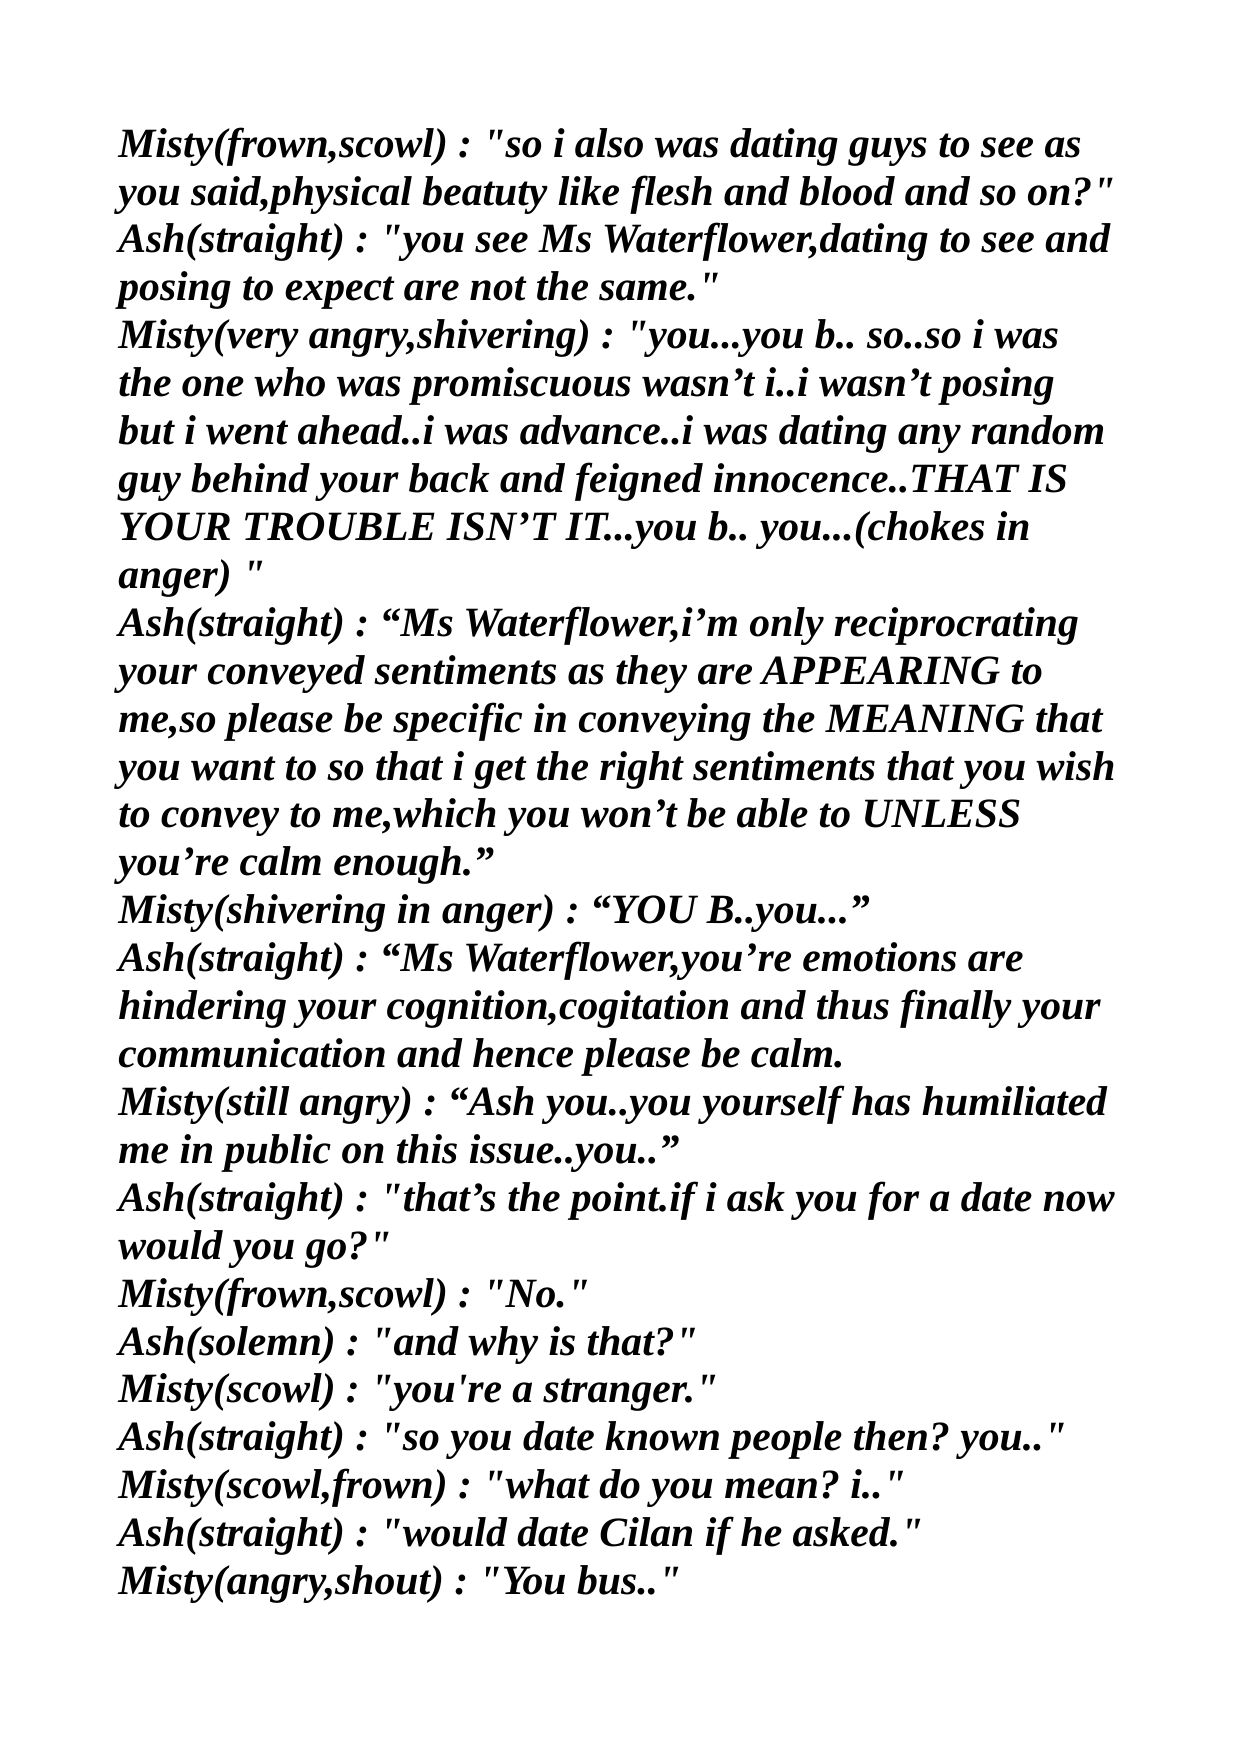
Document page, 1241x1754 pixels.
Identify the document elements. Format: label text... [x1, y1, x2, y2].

text Ash(straight) : "that’s the point.if i ask you for a date now would you go?" [118, 1172, 1122, 1268]
text Ash(straight) : “Ms Waterflower,i’m only reciprocrating your conveyed sentiments as they are APPEARING to me,so please be specific in conveying the MEANING that you want to so that i get the right sentiments that you wish to convey to me,which you won’t be able to UNLESS you’re calm enough.” [118, 597, 1122, 885]
text Misty(scowl) : "you're a stranger." [118, 1364, 1122, 1412]
text Misty(scowl,frown) : "what do you mean? i.." [118, 1460, 1122, 1508]
text Ash(straight) : "you see Ms Waterflower,dating to see and posing to expect are not the same." [118, 214, 1122, 310]
text Misty(frown,scowl) : "No." [118, 1268, 1122, 1316]
text Ash(straight) : “Ms Waterflower,you’re emotions are hindering your cognition,cogitation and thus finally your communication and hence please be calm. [118, 933, 1122, 1076]
text Misty(frown,scowl) : "so i also was dating guys to see as you said,physical beatuty like flesh and blood and so on?" [118, 118, 1122, 214]
text Ash(solemn) : "and why is that?" [118, 1316, 1122, 1364]
text Misty(very angry,shivering) : "you...you b.. so..so i was the one who was promiscuous wasn’t i..i wasn’t posing but i went ahead..i was advance..i was dating any random guy behind your back and feigned innocence..THAT IS YOUR TROUBLE ISN’T IT...you b.. you...(chokes in anger) " [118, 310, 1122, 597]
text Ash(straight) : "would date Cilan if he asked." [118, 1508, 1122, 1556]
text Misty(still angry) : “Ash you..you yourself has humiliated me in public on this issue..you..” [118, 1076, 1122, 1172]
text Misty(shivering in anger) : “YOU B..you...” [118, 885, 1122, 933]
text Ash(straight) : "so you date known people then? you.." [118, 1412, 1122, 1460]
text Misty(angry,shout) : "You bus.." [118, 1556, 1122, 1603]
